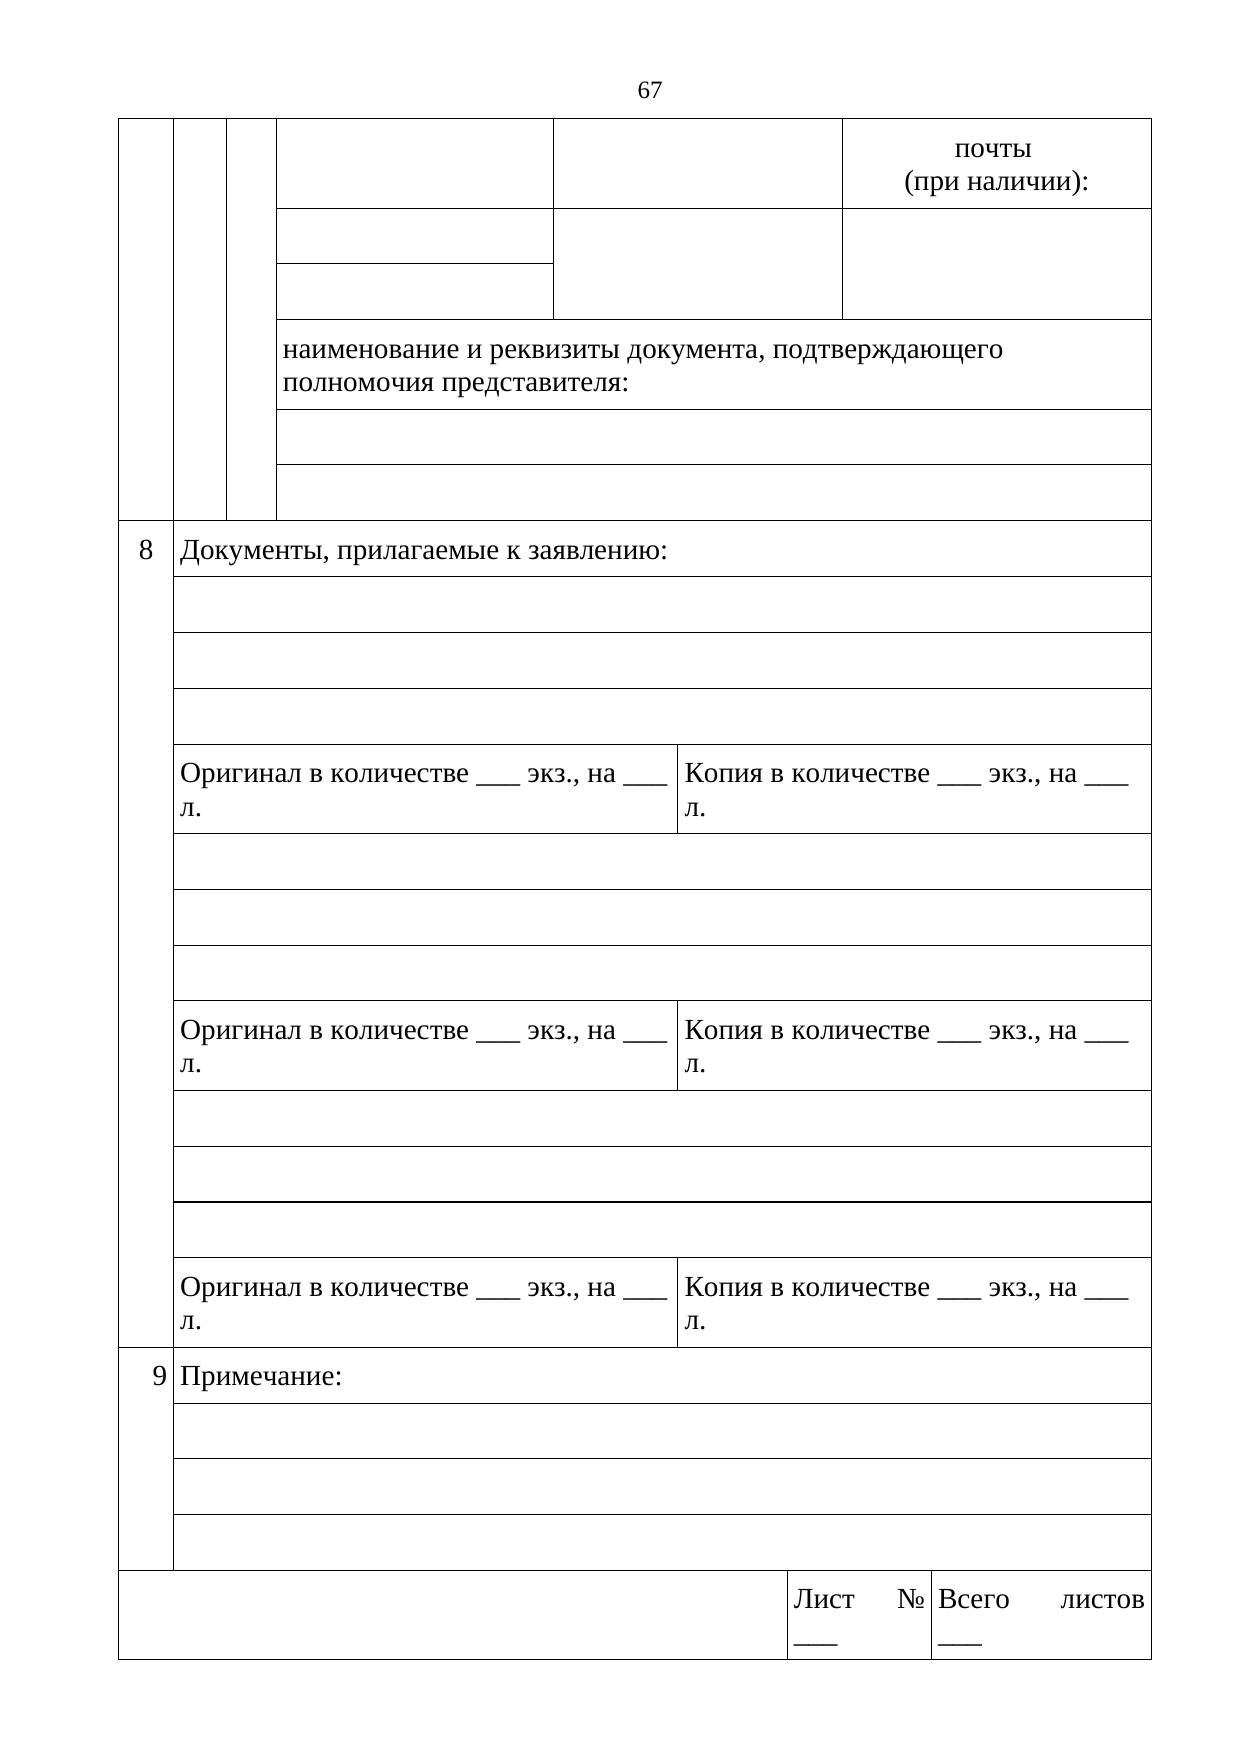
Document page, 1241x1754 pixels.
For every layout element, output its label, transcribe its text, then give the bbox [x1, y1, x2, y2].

table_cell Оригинал в количестве ___ экз., на ___ л. [174, 1258, 677, 1347]
table_cell Лист № ___ [788, 1571, 931, 1659]
table_cell [554, 119, 842, 207]
table_cell [174, 1203, 1151, 1257]
table_cell Примечание: [174, 1348, 1151, 1402]
table_cell [174, 946, 1151, 1000]
table_cell [174, 834, 1151, 889]
table_cell [227, 119, 276, 520]
table_cell [174, 1404, 1151, 1458]
table_cell 9 [119, 1348, 173, 1570]
table_cell [119, 1571, 787, 1659]
table_cell [277, 209, 553, 263]
table_cell [174, 1515, 1151, 1570]
table_cell Оригинал в количестве ___ экз., на ___ л. [174, 745, 677, 833]
table_cell [277, 410, 1151, 464]
table_cell Всего листов ___ [932, 1571, 1151, 1659]
table_cell Копия в количестве ___ экз., на ___ л. [678, 1258, 1151, 1347]
table_cell Копия в количестве ___ экз., на ___ л. [678, 745, 1151, 833]
table_cell почты (при наличии): [843, 119, 1151, 207]
table_cell [554, 209, 842, 319]
table_cell [174, 633, 1151, 688]
table_cell [843, 209, 1151, 319]
table_cell [277, 119, 553, 207]
table_cell [174, 1459, 1151, 1514]
table_cell [277, 465, 1151, 520]
table_cell [174, 689, 1151, 743]
table_cell наименование и реквизиты документа, подтверждающего полномочия представителя: [277, 320, 1151, 408]
table_cell Копия в количестве ___ экз., на ___ л. [678, 1001, 1151, 1090]
table_cell [174, 890, 1151, 944]
table_cell 8 [119, 521, 173, 1347]
table_cell Оригинал в количестве ___ экз., на ___ л. [174, 1001, 677, 1090]
table_cell [174, 1147, 1151, 1201]
table_cell [174, 577, 1151, 632]
table_cell [277, 264, 553, 319]
table_cell Документы, прилагаемые к заявлению: [174, 521, 1151, 576]
table_cell [174, 1091, 1151, 1146]
